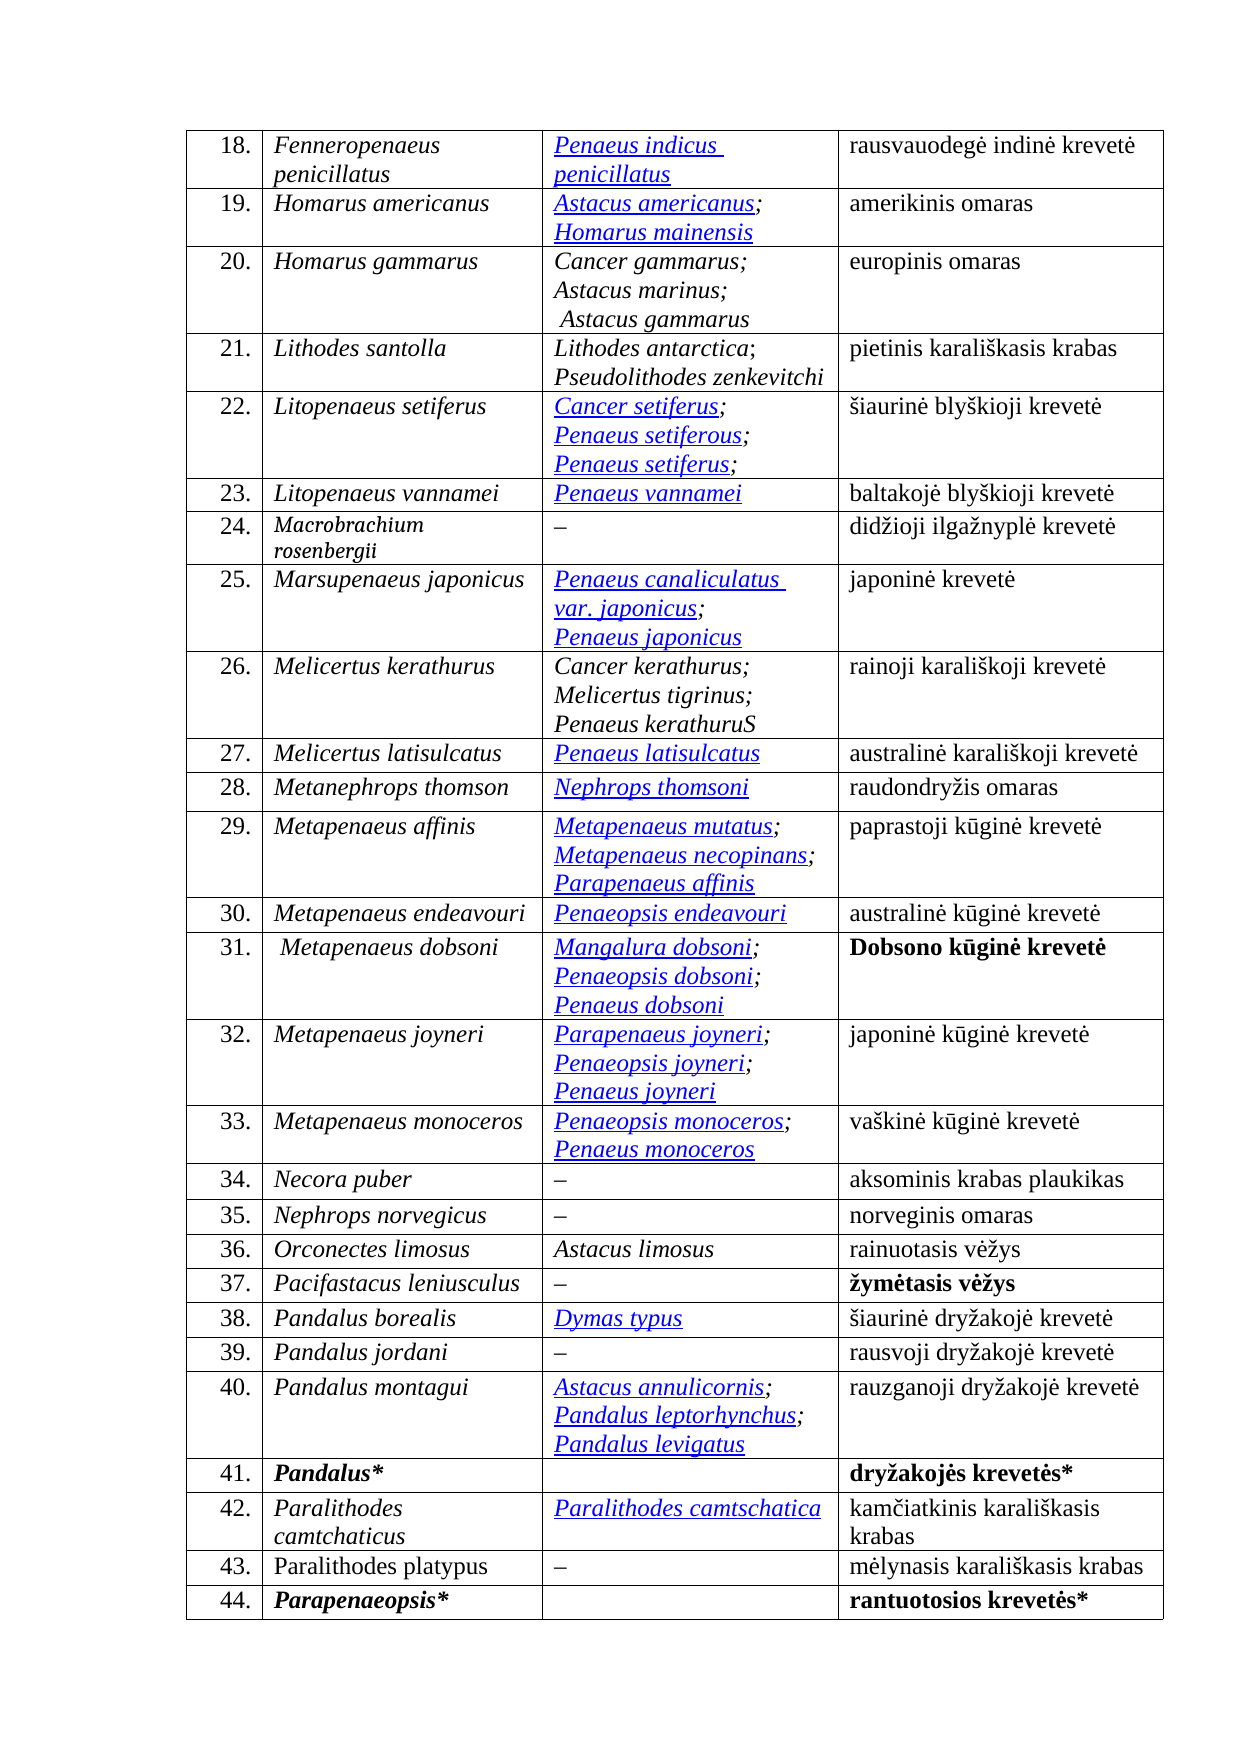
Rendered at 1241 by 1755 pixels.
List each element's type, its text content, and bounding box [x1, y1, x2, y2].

table_cell Fenneropenaeus penicillatus [263, 131, 542, 188]
table_cell Paralithodes camtschatica [543, 1493, 838, 1550]
table_cell Penaeus canaliculatus var. japonicus; Penaeus japonicus [543, 565, 838, 651]
table_cell europinis omaras [839, 247, 1163, 333]
table_cell 31. [187, 933, 262, 1018]
table_cell 42. [187, 1493, 262, 1550]
table_cell 21. [187, 334, 262, 391]
table_cell 20. [187, 247, 262, 333]
table_cell Penaeopsis endeavouri [543, 898, 838, 932]
table_cell rausvoji dryžakojė krevetė [839, 1338, 1163, 1371]
table_cell [543, 1459, 838, 1492]
table_cell 28. [187, 773, 262, 811]
table_cell 37. [187, 1269, 262, 1302]
table_cell 44. [187, 1586, 262, 1619]
table_cell – [543, 512, 838, 564]
table_cell pietinis karališkasis krabas [839, 334, 1163, 391]
table_cell Dobsono kūginė krevetė [839, 933, 1163, 1018]
table_cell šiaurinė dryžakojė krevetė [839, 1303, 1163, 1337]
table_cell Melicertus kerathurus [263, 652, 542, 738]
table_cell Dymas typus [543, 1303, 838, 1337]
table_cell Penaeus indicus penicillatus [543, 131, 838, 188]
table_cell Penaeopsis monoceros; Penaeus monoceros [543, 1106, 838, 1163]
table_cell didžioji ilgažnyplė krevetė [839, 512, 1163, 564]
table_cell 33. [187, 1106, 262, 1163]
table_cell Pandalus* [263, 1459, 542, 1492]
table_cell 43. [187, 1551, 262, 1584]
table_cell Lithodes antarctica; Pseudolithodes zenkevitchi [543, 334, 838, 391]
table_cell rainoji karališkoji krevetė [839, 652, 1163, 738]
table_cell Macrobrachium rosenbergii [263, 512, 542, 564]
table_cell Astacus americanus; Homarus mainensis [543, 189, 838, 246]
table_cell Penaeus vannamei [543, 479, 838, 511]
table_cell dryžakojės krevetės* [839, 1459, 1163, 1492]
table_cell Lithodes santolla [263, 334, 542, 391]
table_cell Parapenaeopsis* [263, 1586, 542, 1619]
table_cell 19. [187, 189, 262, 246]
table_cell 38. [187, 1303, 262, 1337]
table_cell Cancer gammarus; Astacus marinus; Astacus gammarus [543, 247, 838, 333]
table_cell Pacifastacus leniusculus [263, 1269, 542, 1302]
table_cell Litopenaeus vannamei [263, 479, 542, 511]
table_cell Metanephrops thomson [263, 773, 542, 811]
table_cell Penaeus latisulcatus [543, 739, 838, 772]
table_cell 18. [187, 131, 262, 188]
table_cell Necora puber [263, 1164, 542, 1199]
table_cell 36. [187, 1235, 262, 1268]
table_cell Metapenaeus dobsoni [263, 933, 542, 1018]
table_cell Pandalus montagui [263, 1372, 542, 1458]
table_cell Nephrops thomsoni [543, 773, 838, 811]
table_cell Cancer setiferus; Penaeus setiferous; Penaeus setiferus; [543, 392, 838, 477]
table_cell Pandalus jordani [263, 1338, 542, 1371]
table_cell Metapenaeus mutatus; Metapenaeus necopinans; Parapenaeus affinis [543, 812, 838, 897]
table_cell aksominis krabas plaukikas [839, 1164, 1163, 1199]
table_cell 24. [187, 512, 262, 564]
table_cell australinė karališkoji krevetė [839, 739, 1163, 772]
table_cell – [543, 1164, 838, 1199]
table_cell Metapenaeus joyneri [263, 1020, 542, 1105]
table_cell Homarus americanus [263, 189, 542, 246]
table_cell norveginis omaras [839, 1200, 1163, 1233]
table_cell 32. [187, 1020, 262, 1105]
table_cell 30. [187, 898, 262, 932]
table_cell 25. [187, 565, 262, 651]
table_cell Mangalura dobsoni; Penaeopsis dobsoni; Penaeus dobsoni [543, 933, 838, 1018]
table_cell Metapenaeus affinis [263, 812, 542, 897]
table_cell vaškinė kūginė krevetė [839, 1106, 1163, 1163]
table_cell baltakojė blyškioji krevetė [839, 479, 1163, 511]
table_cell – [543, 1338, 838, 1371]
table_cell Astacus limosus [543, 1235, 838, 1268]
table_cell 23. [187, 479, 262, 511]
table_cell mėlynasis karališkasis krabas [839, 1551, 1163, 1584]
table_cell Paralithodes camtchaticus [263, 1493, 542, 1550]
table_cell Litopenaeus setiferus [263, 392, 542, 477]
table_cell Nephrops norvegicus [263, 1200, 542, 1233]
table_cell – [543, 1551, 838, 1584]
table_cell japoninė krevetė [839, 565, 1163, 651]
table_cell japoninė kūginė krevetė [839, 1020, 1163, 1105]
table_cell rauzganoji dryžakojė krevetė [839, 1372, 1163, 1458]
table_cell 29. [187, 812, 262, 897]
table_cell rantuotosios krevetės* [839, 1586, 1163, 1619]
table_cell Homarus gammarus [263, 247, 542, 333]
table_cell raudondryžis omaras [839, 773, 1163, 811]
table_cell Pandalus borealis [263, 1303, 542, 1337]
table_cell australinė kūginė krevetė [839, 898, 1163, 932]
table_cell Orconectes limosus [263, 1235, 542, 1268]
table_cell Metapenaeus endeavouri [263, 898, 542, 932]
table_cell 22. [187, 392, 262, 477]
table_cell Astacus annulicornis; Pandalus leptorhynchus; Pandalus levigatus [543, 1372, 838, 1458]
table_cell Cancer kerathurus; Melicertus tigrinus; Penaeus kerathuruS [543, 652, 838, 738]
table_cell Metapenaeus monoceros [263, 1106, 542, 1163]
table_cell rainuotasis vėžys [839, 1235, 1163, 1268]
table_cell Marsupenaeus japonicus [263, 565, 542, 651]
table_cell [543, 1586, 838, 1619]
table_cell 26. [187, 652, 262, 738]
table_cell 27. [187, 739, 262, 772]
table_cell Paralithodes platypus [263, 1551, 542, 1584]
table_cell 40. [187, 1372, 262, 1458]
table_cell šiaurinė blyškioji krevetė [839, 392, 1163, 477]
table_cell paprastoji kūginė krevetė [839, 812, 1163, 897]
table_cell 35. [187, 1200, 262, 1233]
table_cell 41. [187, 1459, 262, 1492]
table_cell žymėtasis vėžys [839, 1269, 1163, 1302]
table_cell – [543, 1200, 838, 1233]
table_cell Parapenaeus joyneri; Penaeopsis joyneri; Penaeus joyneri [543, 1020, 838, 1105]
table_cell 39. [187, 1338, 262, 1371]
table_cell kamčiatkinis karališkasis krabas [839, 1493, 1163, 1550]
table_cell rausvauodegė indinė krevetė [839, 131, 1163, 188]
table_cell Melicertus latisulcatus [263, 739, 542, 772]
table_cell 34. [187, 1164, 262, 1199]
table_cell – [543, 1269, 838, 1302]
table_cell amerikinis omaras [839, 189, 1163, 246]
